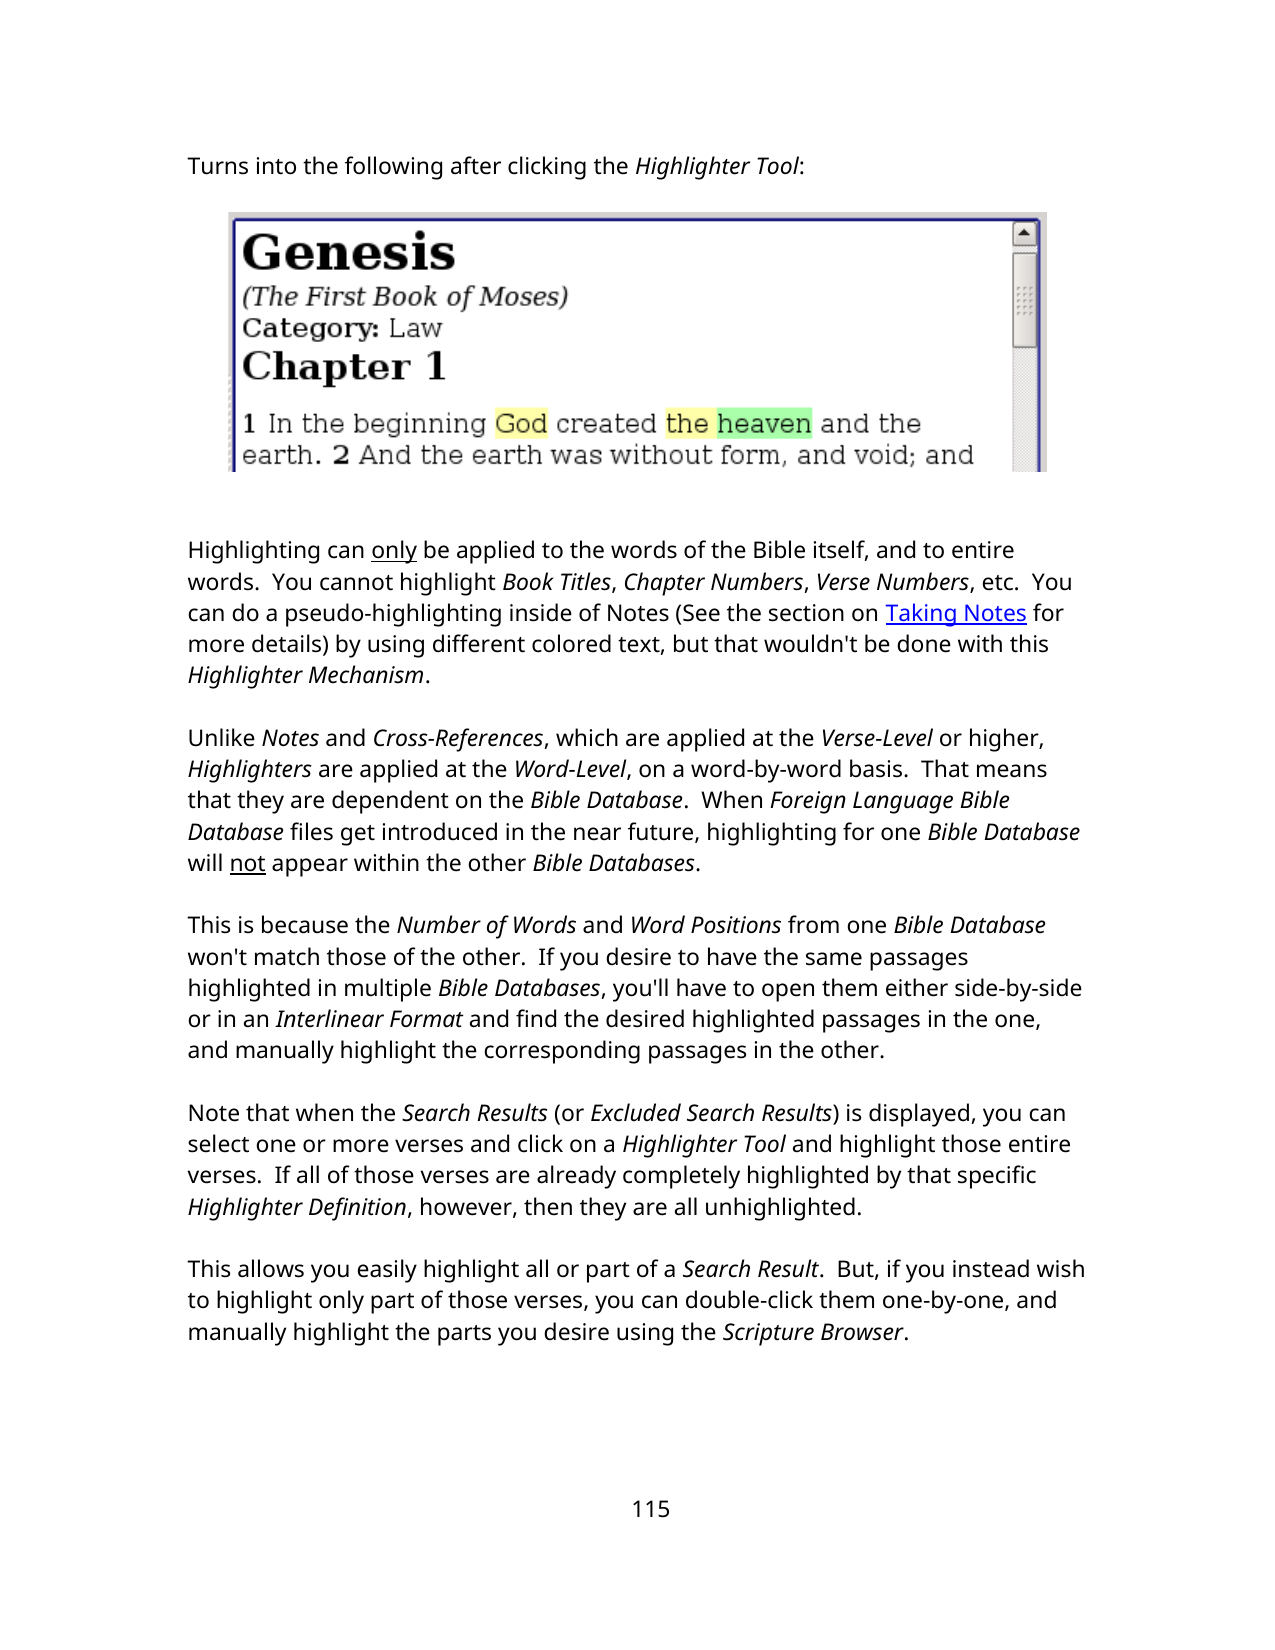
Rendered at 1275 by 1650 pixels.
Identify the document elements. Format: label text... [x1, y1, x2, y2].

text Highlighting can only be applied to the words of the Bible itself, and to entire words. You cannot highlight Book Titles, Chapter Numbers, Verse Numbers, etc. You can do a pseudo-highlighting inside of Notes (See the section on Taking Notes for more details) by using different colored text, but that wouldn't be done with this Highlighter Mechanism. [187, 534, 1087, 691]
text Turns into the following after clicking the Highlighter Tool: [187, 150, 1087, 181]
picture [228, 212, 1047, 472]
text Unlike Notes and Cross-References, which are applied at the Verse-Level or higher, Highlighters are applied at the Word-Level, on a word-by-word basis. That means that they are dependent on the Bible Database. When Foreign Language Bible Database files get introduced in the near future, highlighting for one Bible Database will not appear within the other Bible Databases. [187, 722, 1087, 878]
text Note that when the Search Results (or Excluded Search Results) is displayed, you can select one or more verses and click on a Highlighter Tool and highlight those entire verses. If all of those verses are already completely highlighted by that specific Highlighter Definition, however, then they are all unhighlighted. [187, 1097, 1087, 1222]
text This is because the Number of Words and Word Positions from one Bible Database won't match those of the other. If you desire to have the same passages highlighted in multiple Bible Databases, you'll have to open them either side-by-side or in an Interlinear Format and find the desired highlighted passages in the one, and manually highlight the corresponding passages in the other. [187, 909, 1087, 1066]
text This allows you easily highlight all or part of a Search Result. But, if you instead wish to highlight only part of those verses, you can double-click them one-by-one, and manually highlight the parts you desire using the Scripture Browser. [187, 1253, 1087, 1347]
